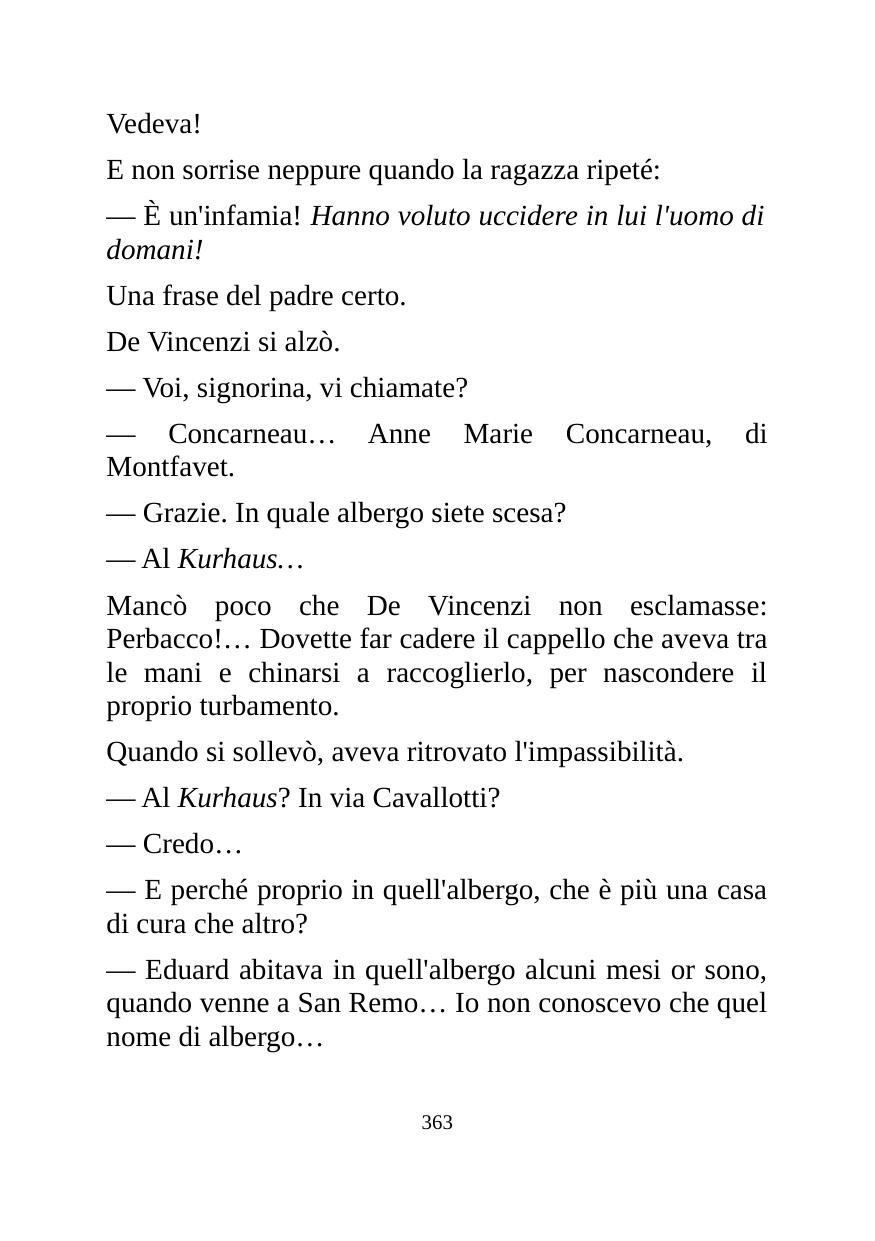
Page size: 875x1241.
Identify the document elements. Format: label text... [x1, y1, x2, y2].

text Una frase del padre certo. [106, 278, 768, 311]
text Quando si sollevò, aveva ritrovato l'impassibilità. [106, 734, 768, 768]
text — È un'infamia! Hanno voluto uccidere in lui l'uomo di domani! [106, 198, 768, 265]
text — Al Kurhaus… [106, 542, 768, 575]
text — Voi, signorina, vi chiamate? [106, 370, 768, 403]
text — Al Kurhaus? In via Cavallotti? [106, 780, 768, 814]
text E non sorrise neppure quando la ragazza ripeté: [106, 152, 768, 186]
text — Credo… [106, 826, 768, 860]
text — E perché proprio in quell'albergo, che è più una casa di cura che altro? [106, 872, 768, 939]
text Vedeva! [106, 106, 768, 140]
text — Grazie. In quale albergo siete scesa? [106, 496, 768, 529]
text — Concarneau… Anne Marie Concarneau, di Montfavet. [106, 416, 768, 483]
text De Vincenzi si alzò. [106, 324, 768, 357]
text — Eduard abitava in quell'albergo alcuni mesi or sono, quando venne a San Remo… Io non conoscevo che quel nome di albergo… [106, 952, 768, 1053]
text Mancò poco che De Vincenzi non esclamasse: Perbacco!… Dovette far cadere il cappello che aveva tra le mani e chinarsi a raccoglierlo, per nascondere il proprio turbamento. [106, 588, 768, 722]
